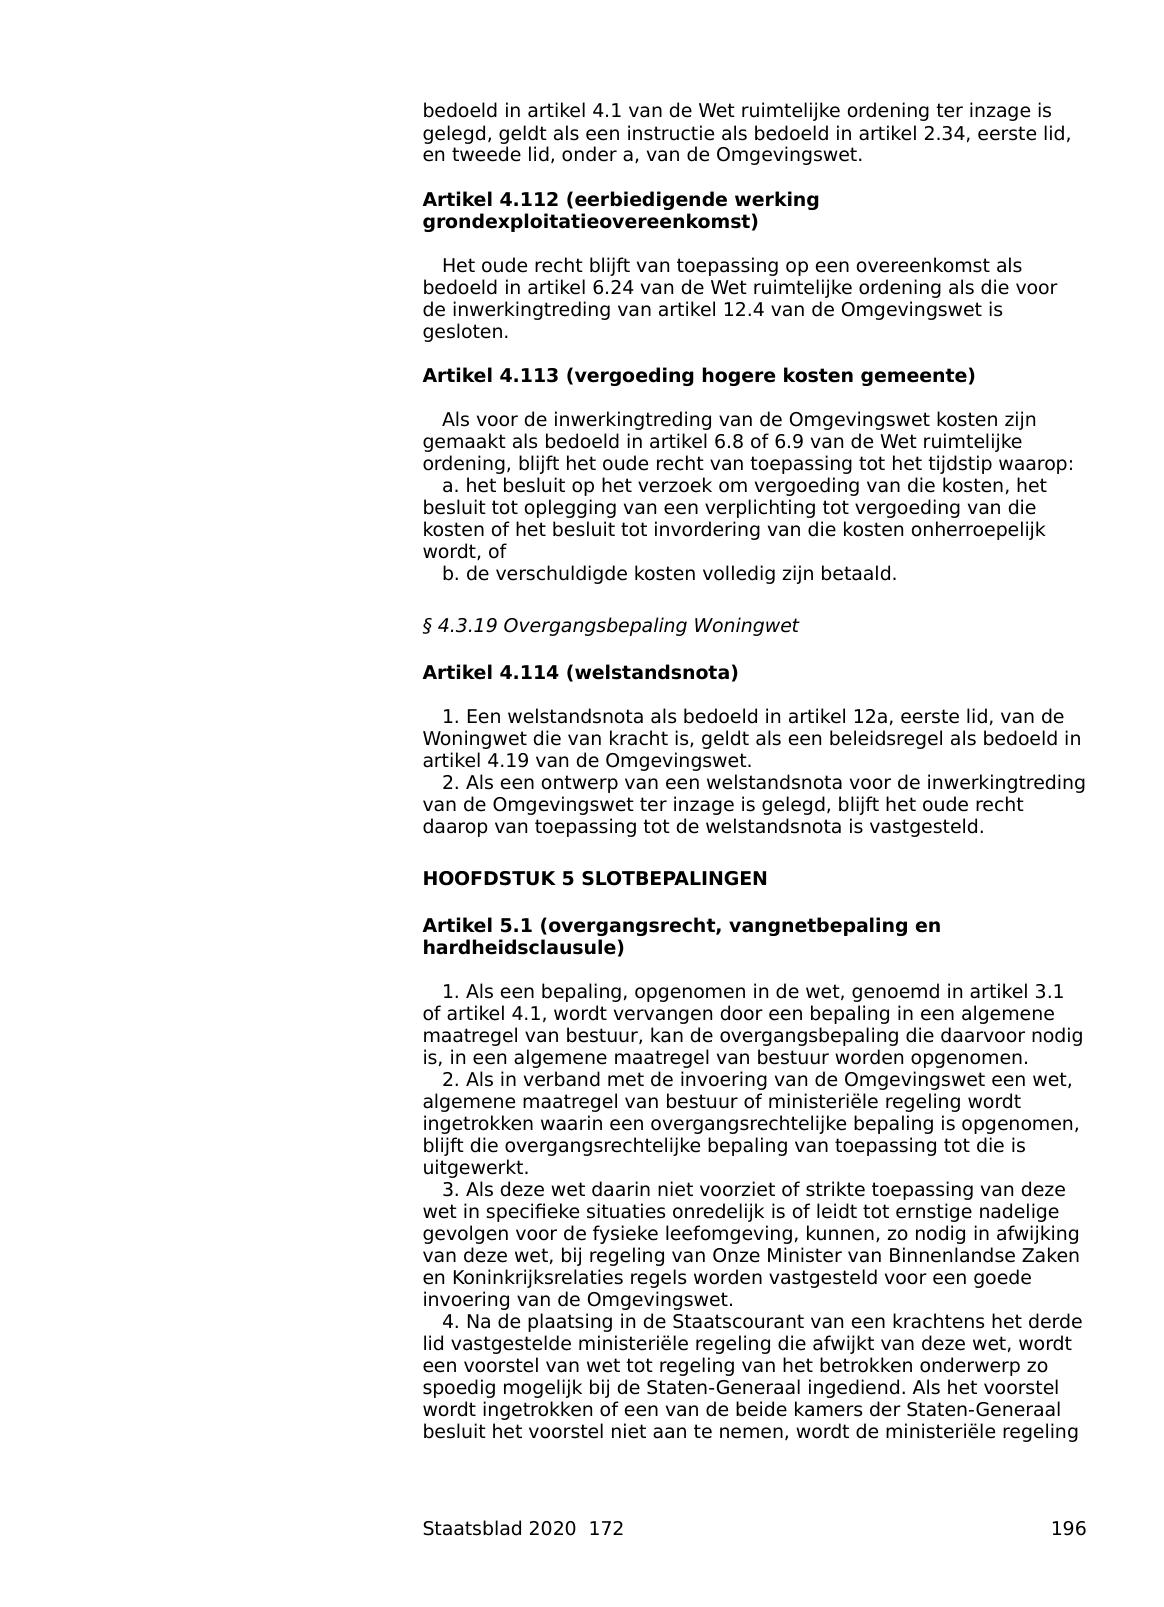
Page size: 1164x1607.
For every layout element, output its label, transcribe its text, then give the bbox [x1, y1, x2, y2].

text 1. Als een bepaling, opgenomen in de wet, genoemd in artikel 3.1 of artikel 4.1, wordt vervangen door een bepaling in een algemene maatregel van bestuur, kan de overgangsbepaling die daarvoor nodig is, in een algemene maatregel van bestuur worden opgenomen. [422, 981, 1087, 1069]
text bedoeld in artikel 4.1 van de Wet ruimtelijke ordening ter inzage is gelegd, geldt als een instructie als bedoeld in artikel 2.34, eerste lid, en tweede lid, onder a, van de Omgevingswet. [422, 100, 1087, 166]
text 4. Na de plaatsing in de Staatscourant van een krachtens het derde lid vastgestelde ministeriële regeling die afwijkt van deze wet, wordt een voorstel van wet tot regeling van het betrokken onderwerp zo spoedig mogelijk bij de Staten-Generaal ingediend. Als het voorstel wordt ingetrokken of een van de beide kamers der Staten-Generaal besluit het voorstel niet aan te nemen, wordt de ministeriële regeling [422, 1311, 1087, 1442]
text 2. Als een ontwerp van een welstandsnota voor de inwerkingtreding van de Omgevingswet ter inzage is gelegd, blijft het oude recht daarop van toepassing tot de welstandsnota is vastgesteld. [422, 772, 1087, 838]
subtitle Artikel 4.113 (vergoeding hogere kosten gemeente) [422, 365, 1087, 387]
subtitle Artikel 4.114 (welstandsnota) [422, 662, 1087, 684]
text a. het besluit op het verzoek om vergoeding van die kosten, het besluit tot oplegging van een verplichting tot vergoeding van die kosten of het besluit tot invordering van die kosten onherroepelijk wordt, of [422, 475, 1087, 563]
text b. de verschuldigde kosten volledig zijn betaald. [422, 563, 1087, 585]
text 2. Als in verband met de invoering van de Omgevingswet een wet, algemene maatregel van bestuur of ministeriële regeling wordt ingetrokken waarin een overgangsrechtelijke bepaling is opgenomen, blijft die overgangsrechtelijke bepaling van toepassing tot die is uitgewerkt. [422, 1069, 1087, 1179]
subtitle § 4.3.19 Overgangsbepaling Woningwet [422, 615, 1087, 637]
subtitle Artikel 4.112 (eerbiedigende werking grondexploitatieovereenkomst) [422, 188, 1087, 232]
subtitle Artikel 5.1 (overgangsrecht, vangnetbepaling en hardheidsclausule) [422, 915, 1087, 959]
text 3. Als deze wet daarin niet voorziet of strikte toepassing van deze wet in specifieke situaties onredelijk is of leidt tot ernstige nadelige gevolgen voor de fysieke leefomgeving, kunnen, zo nodig in afwijking van deze wet, bij regeling van Onze Minister van Binnenlandse Zaken en Koninkrijksrelaties regels worden vastgesteld voor een goede invoering van de Omgevingswet. [422, 1179, 1087, 1311]
text 1. Een welstandsnota als bedoeld in artikel 12a, eerste lid, van de Woningwet die van kracht is, geldt als een beleidsregel als bedoeld in artikel 4.19 van de Omgevingswet. [422, 706, 1087, 772]
text Als voor de inwerkingtreding van de Omgevingswet kosten zijn gemaakt als bedoeld in artikel 6.8 of 6.9 van de Wet ruimtelijke ordening, blijft het oude recht van toepassing tot het tijdstip waarop: [422, 409, 1087, 475]
text Het oude recht blijft van toepassing op een overeenkomst als bedoeld in artikel 6.24 van de Wet ruimtelijke ordening als die voor de inwerkingtreding van artikel 12.4 van de Omgevingswet is gesloten. [422, 255, 1087, 343]
subtitle HOOFDSTUK 5 SLOTBEPALINGEN [422, 868, 1087, 890]
